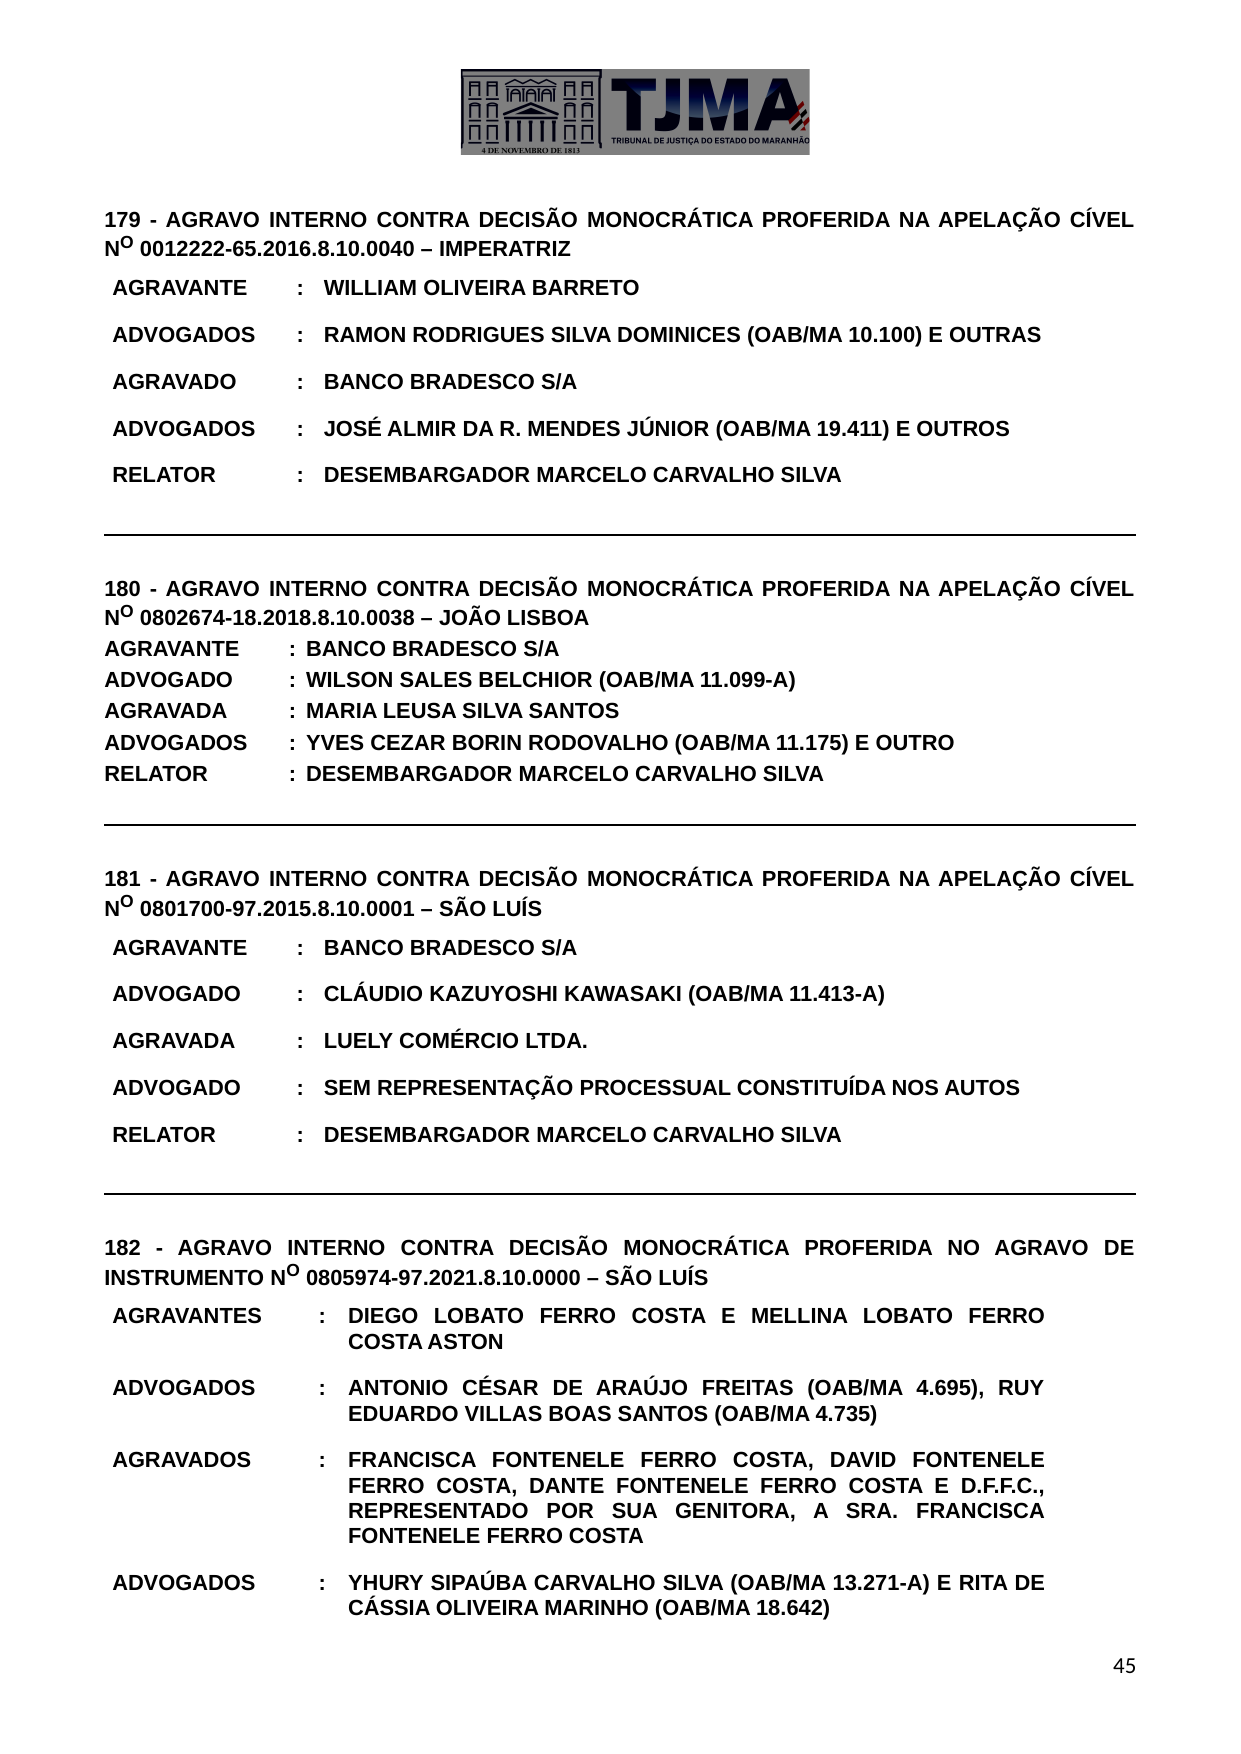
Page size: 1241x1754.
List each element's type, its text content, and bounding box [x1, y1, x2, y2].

table_cell ADVOGADOS [104, 730, 288, 761]
table_cell DESEMBARGADOR MARCELO CARVALHO SILVA [316, 455, 1053, 501]
table_cell DESEMBARGADOR MARCELO CARVALHO SILVA [306, 761, 1043, 792]
table_cell : [310, 1368, 340, 1439]
table_cell : [289, 667, 306, 698]
table_header AGRAVANTE [104, 636, 288, 667]
table_cell RELATOR [104, 455, 288, 501]
table_cell BANCO BRADESCO S/A [316, 361, 1053, 408]
table_cell CLÁUDIO KAZUYOSHI KAWASAKI (OAB/MA 11.413-A) [316, 974, 1053, 1020]
table_cell : [289, 1114, 316, 1161]
table_header : [310, 1296, 340, 1367]
table_header DIEGO LOBATO FERRO COSTA E MELLINA LOBATO FERRO COSTA ASTON [340, 1296, 1053, 1367]
table_cell AGRAVADOS [104, 1440, 310, 1562]
table_cell ADVOGADOS [104, 408, 288, 454]
table_cell ANTONIO CÉSAR DE ARAÚJO FREITAS (OAB/MA 4.695), RUY EDUARDO VILLAS BOAS SANTOS (OAB/MA 4.735) [340, 1368, 1053, 1439]
table_cell : [289, 455, 316, 501]
table_cell MARIA LEUSA SILVA SANTOS [306, 699, 1043, 729]
table_header AGRAVANTE [104, 268, 288, 314]
table_cell ADVOGADOS [104, 1562, 310, 1634]
table_cell FRANCISCA FONTENELE FERRO COSTA, DAVID FONTENELE FERRO COSTA, DANTE FONTENELE FERRO COSTA E D.F.F.C., REPRESENTADO POR SUA GENITORA, A SRA. FRANCISCA FONTENELE FERRO COSTA [340, 1440, 1053, 1562]
table_cell ADVOGADO [104, 1067, 288, 1114]
table_cell SEM REPRESENTAÇÃO PROCESSUAL CONSTITUÍDA NOS AUTOS [316, 1067, 1053, 1114]
table_cell : [289, 974, 316, 1020]
table_cell : [289, 730, 306, 761]
table_cell WILSON SALES BELCHIOR (OAB/MA 11.099-A) [306, 667, 1043, 698]
table_cell YHURY SIPAÚBA CARVALHO SILVA (OAB/MA 13.271-A) E RITA DE CÁSSIA OLIVEIRA MARINHO (OAB/MA 18.642) [340, 1562, 1053, 1634]
table_header BANCO BRADESCO S/A [306, 636, 1043, 667]
text 179 - AGRAVO INTERNO CONTRA DECISÃO MONOCRÁTICA PROFERIDA NA APELAÇÃO CÍVEL NO 0012222-65.2016.8.10.0040 – IMPERATRIZ [104, 207, 1136, 261]
table_cell : [289, 361, 316, 408]
text 182 - AGRAVO INTERNO CONTRA DECISÃO MONOCRÁTICA PROFERIDA NO AGRAVO DE INSTRUMENTO NO 0805974-97.2021.8.10.0000 – SÃO LUÍS [104, 1235, 1136, 1289]
table_cell DESEMBARGADOR MARCELO CARVALHO SILVA [316, 1114, 1053, 1161]
table_cell : [289, 761, 306, 792]
table_cell RAMON RODRIGUES SILVA DOMINICES (OAB/MA 10.100) E OUTRAS [316, 314, 1053, 361]
table_cell AGRAVADO [104, 361, 288, 408]
text 181 - AGRAVO INTERNO CONTRA DECISÃO MONOCRÁTICA PROFERIDA NA APELAÇÃO CÍVEL NO 0801700-97.2015.8.10.0001 – SÃO LUÍS [104, 866, 1136, 921]
table_header : [289, 268, 316, 314]
table_cell : [310, 1440, 340, 1562]
table_header AGRAVANTE [104, 927, 288, 973]
table_cell AGRAVADA [104, 1020, 288, 1067]
table_cell RELATOR [104, 761, 288, 792]
table_cell : [289, 1067, 316, 1114]
table_cell ADVOGADO [104, 974, 288, 1020]
table_cell : [310, 1562, 340, 1634]
table_cell JOSÉ ALMIR DA R. MENDES JÚNIOR (OAB/MA 19.411) E OUTROS [316, 408, 1053, 454]
table_header AGRAVANTES [104, 1296, 310, 1367]
table_cell : [289, 699, 306, 729]
table_cell LUELY COMÉRCIO LTDA. [316, 1020, 1053, 1067]
table_cell YVES CEZAR BORIN RODOVALHO (OAB/MA 11.175) E OUTRO [306, 730, 1043, 761]
table_header BANCO BRADESCO S/A [316, 927, 1053, 973]
table_cell : [289, 314, 316, 361]
text 180 - AGRAVO INTERNO CONTRA DECISÃO MONOCRÁTICA PROFERIDA NA APELAÇÃO CÍVEL NO 0802674-18.2018.8.10.0038 – JOÃO LISBOA [104, 576, 1136, 630]
table_header : [289, 927, 316, 973]
table_cell : [289, 1020, 316, 1067]
table_cell ADVOGADO [104, 667, 288, 698]
table_header WILLIAM OLIVEIRA BARRETO [316, 268, 1053, 314]
table_cell RELATOR [104, 1114, 288, 1161]
table_cell ADVOGADOS [104, 314, 288, 361]
table_cell : [289, 408, 316, 454]
table_cell AGRAVADA [104, 699, 288, 729]
table_header : [289, 636, 306, 667]
table_cell ADVOGADOS [104, 1368, 310, 1439]
